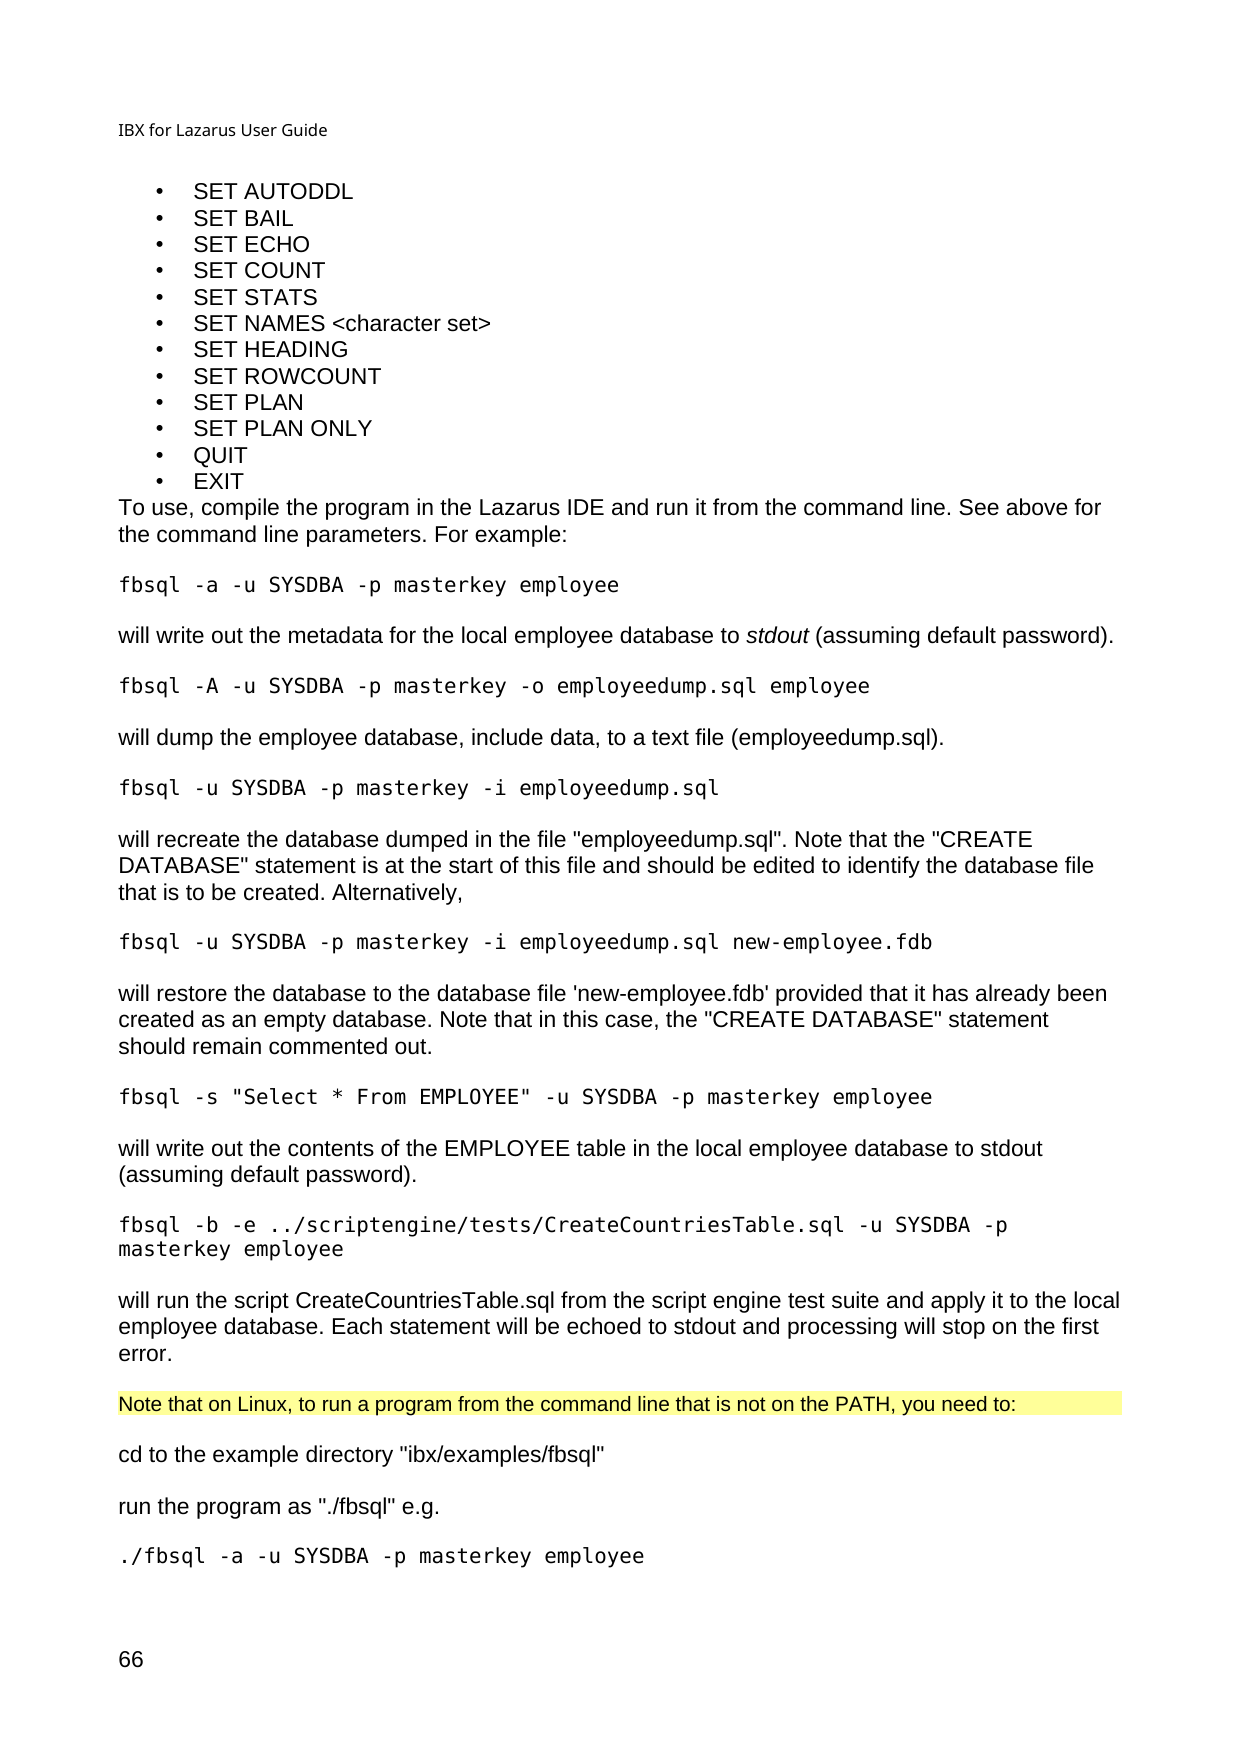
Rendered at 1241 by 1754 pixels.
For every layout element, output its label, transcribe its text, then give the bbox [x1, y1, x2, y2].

text will recreate the database dumped in the file "employeedump.sql". Note that the "CREATE DATABASE" statement is at the start of this file and should be edited to identify the database file that is to be created. Alternatively, [118, 826, 1122, 905]
text run the program as "./fbsql" e.g. [118, 1493, 1122, 1519]
text fbsql -b -e ../scriptengine/tests/CreateCountriesTable.sql -u SYSDBA -p masterkey employee [118, 1213, 1122, 1261]
list SET HEADING [156, 336, 1122, 363]
list QUIT [156, 442, 1122, 468]
text fbsql -a -u SYSDBA -p masterkey employee [118, 573, 1122, 597]
text will dump the employee database, include data, to a text file (employeedump.sql). [118, 724, 1122, 750]
text will run the script CreateCountriesTable.sql from the script engine test suite and apply it to the local employee database. Each statement will be echoed to stdout and processing will stop on the first error. [118, 1287, 1122, 1366]
text will write out the metadata for the local employee database to stdout (assuming default password). [118, 622, 1122, 649]
text cd to the example directory "ibx/examples/fbsql" [118, 1441, 1122, 1467]
text fbsql -s "Select * From EMPLOYEE" -u SYSDBA -p masterkey employee [118, 1085, 1122, 1109]
text Note that on Linux, to run a program from the command line that is not on the PATH, you need to: [118, 1391, 1122, 1415]
list SET PLAN ONLY [156, 415, 1122, 442]
list SET NAMES <character set> [156, 310, 1122, 336]
list SET STATS [156, 283, 1122, 310]
list SET AUTODDL [156, 178, 1122, 204]
list SET PLAN [156, 389, 1122, 415]
text ./fbsql -a -u SYSDBA -p masterkey employee [118, 1544, 1122, 1569]
text will write out the contents of the EMPLOYEE table in the local employee database to stdout (assuming default password). [118, 1134, 1122, 1187]
list SET BAIL [156, 204, 1122, 231]
text fbsql -u SYSDBA -p masterkey -i employeedump.sql new-employee.fdb [118, 930, 1122, 954]
text will restore the database to the database file 'new-employee.fdb' provided that it has already been created as an empty database. Note that in this case, the "CREATE DATABASE" statement should remain commented out. [118, 980, 1122, 1059]
list SET ECHO [156, 231, 1122, 257]
list EXIT [156, 468, 1122, 494]
list SET COUNT [156, 257, 1122, 283]
list SET ROWCOUNT [156, 363, 1122, 389]
text fbsql -u SYSDBA -p masterkey -i employeedump.sql [118, 776, 1122, 800]
text To use, compile the program in the Lazarus IDE and run it from the command line. See above for the command line parameters. For example: [118, 494, 1122, 547]
text fbsql -A -u SYSDBA -p masterkey -o employeedump.sql employee [118, 674, 1122, 698]
